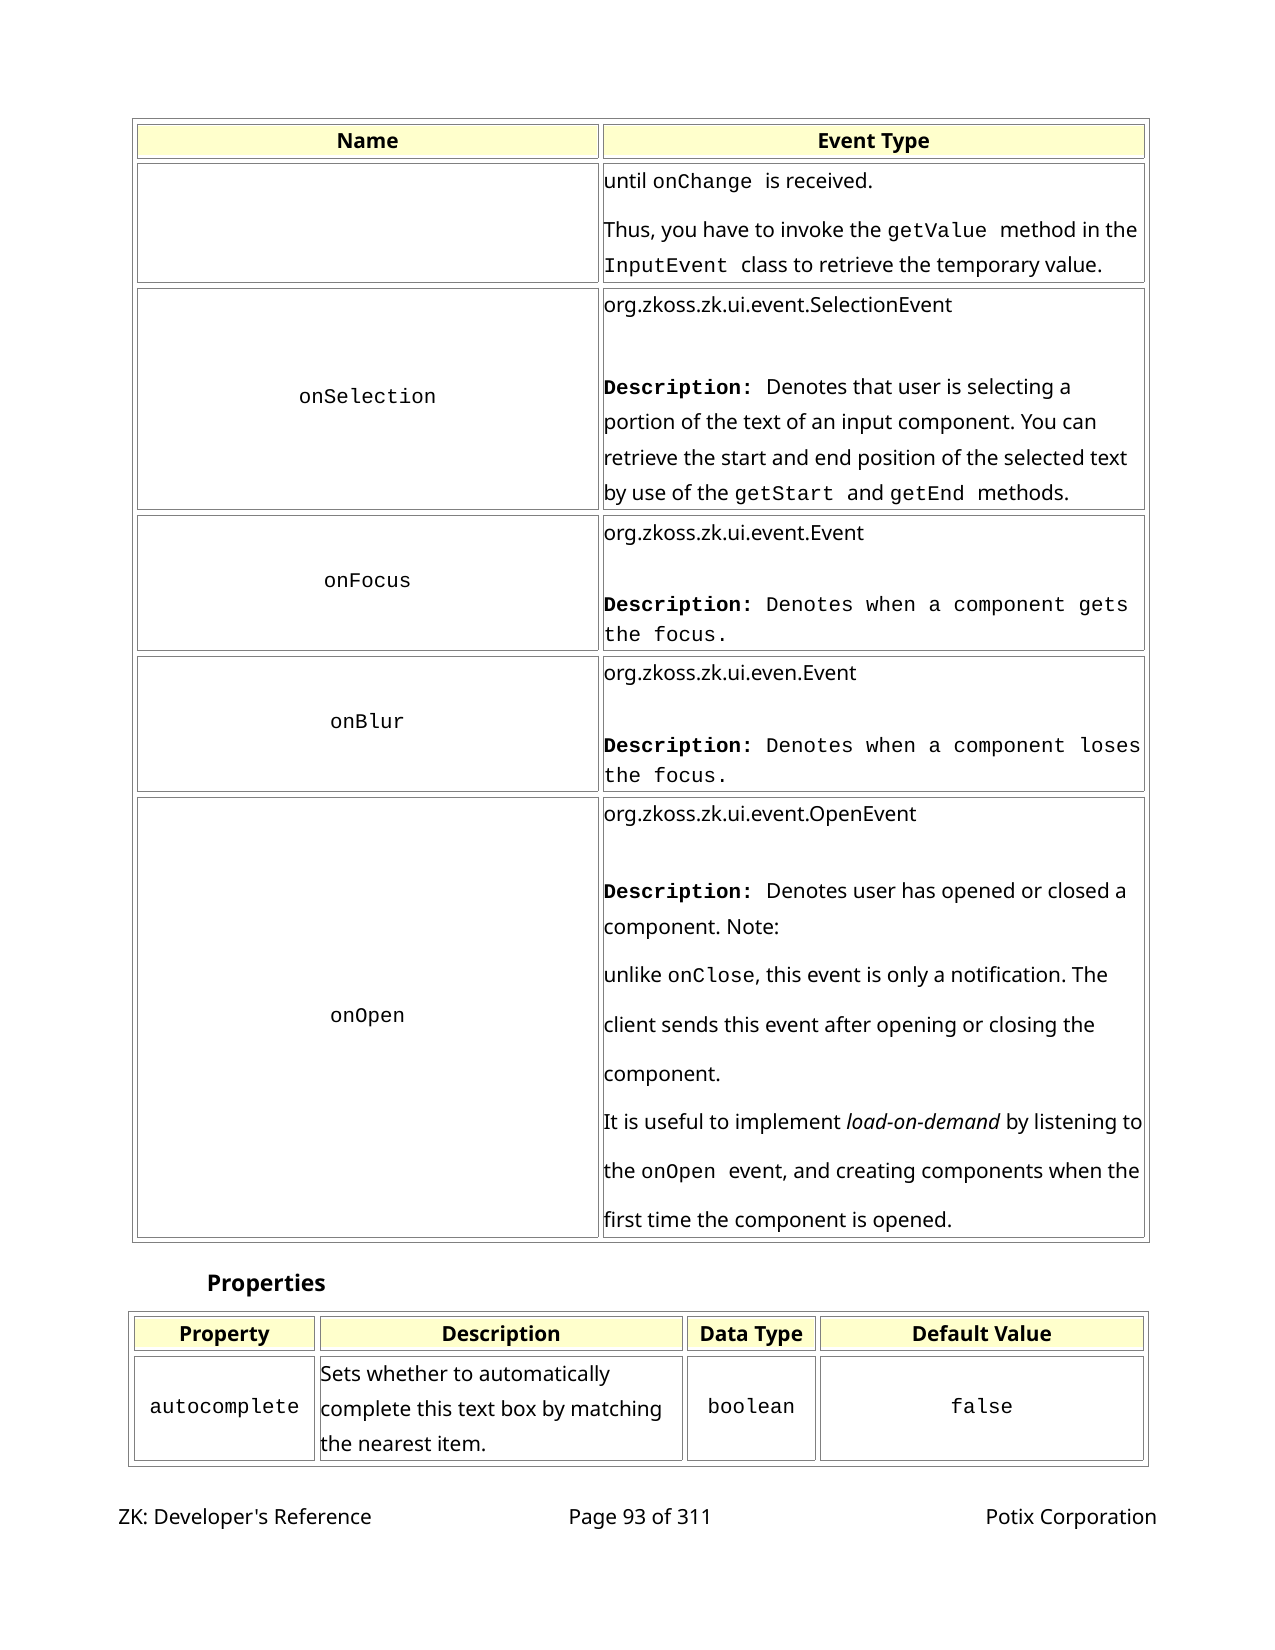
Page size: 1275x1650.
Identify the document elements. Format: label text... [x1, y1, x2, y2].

table_cell onSelection [134, 282, 600, 509]
table_cell Sets whether to automatically complete this text box by matching the nearest item. [317, 1350, 685, 1460]
table_cell [134, 158, 600, 282]
table_cell autocomplete [131, 1350, 317, 1460]
table_header Description [317, 1312, 685, 1350]
table_cell onFocus [134, 509, 600, 650]
table_header Property [131, 1312, 317, 1350]
table_header Name [134, 119, 600, 158]
table_cell onBlur [134, 650, 600, 791]
table_cell false [818, 1350, 1146, 1460]
table_header Event Type [600, 119, 1147, 158]
table_header Data Type [685, 1312, 817, 1350]
table_cell org.zkoss.zk.ui.event.OpenEvent Description: Denotes user has opened or closed a component. Note: unlike onClose, this event is only a notification. The client sends this event after opening or closing the component. It is useful to implement load-on-demand by listening to the onOpen event, and creating components when the first time the component is opened. [600, 791, 1147, 1237]
table_header Default Value [818, 1312, 1146, 1350]
table_cell until onChange is received. Thus, you have to invoke the getValue method in the InputEvent class to retrieve the temporary value. [600, 158, 1147, 282]
table_cell org.zkoss.zk.ui.event.Event Description: Denotes when a component gets the focus. [600, 509, 1147, 650]
subtitle Properties [207, 1267, 1157, 1298]
table_cell onOpen [134, 791, 600, 1237]
table_cell org.zkoss.zk.ui.even.Event Description: Denotes when a component loses the focus. [600, 650, 1147, 791]
table_cell boolean [685, 1350, 817, 1460]
table_cell org.zkoss.zk.ui.event.SelectionEvent Description: Denotes that user is selecting a portion of the text of an input component. You can retrieve the start and end position of the selected text by use of the getStart and getEnd methods. [600, 282, 1147, 509]
